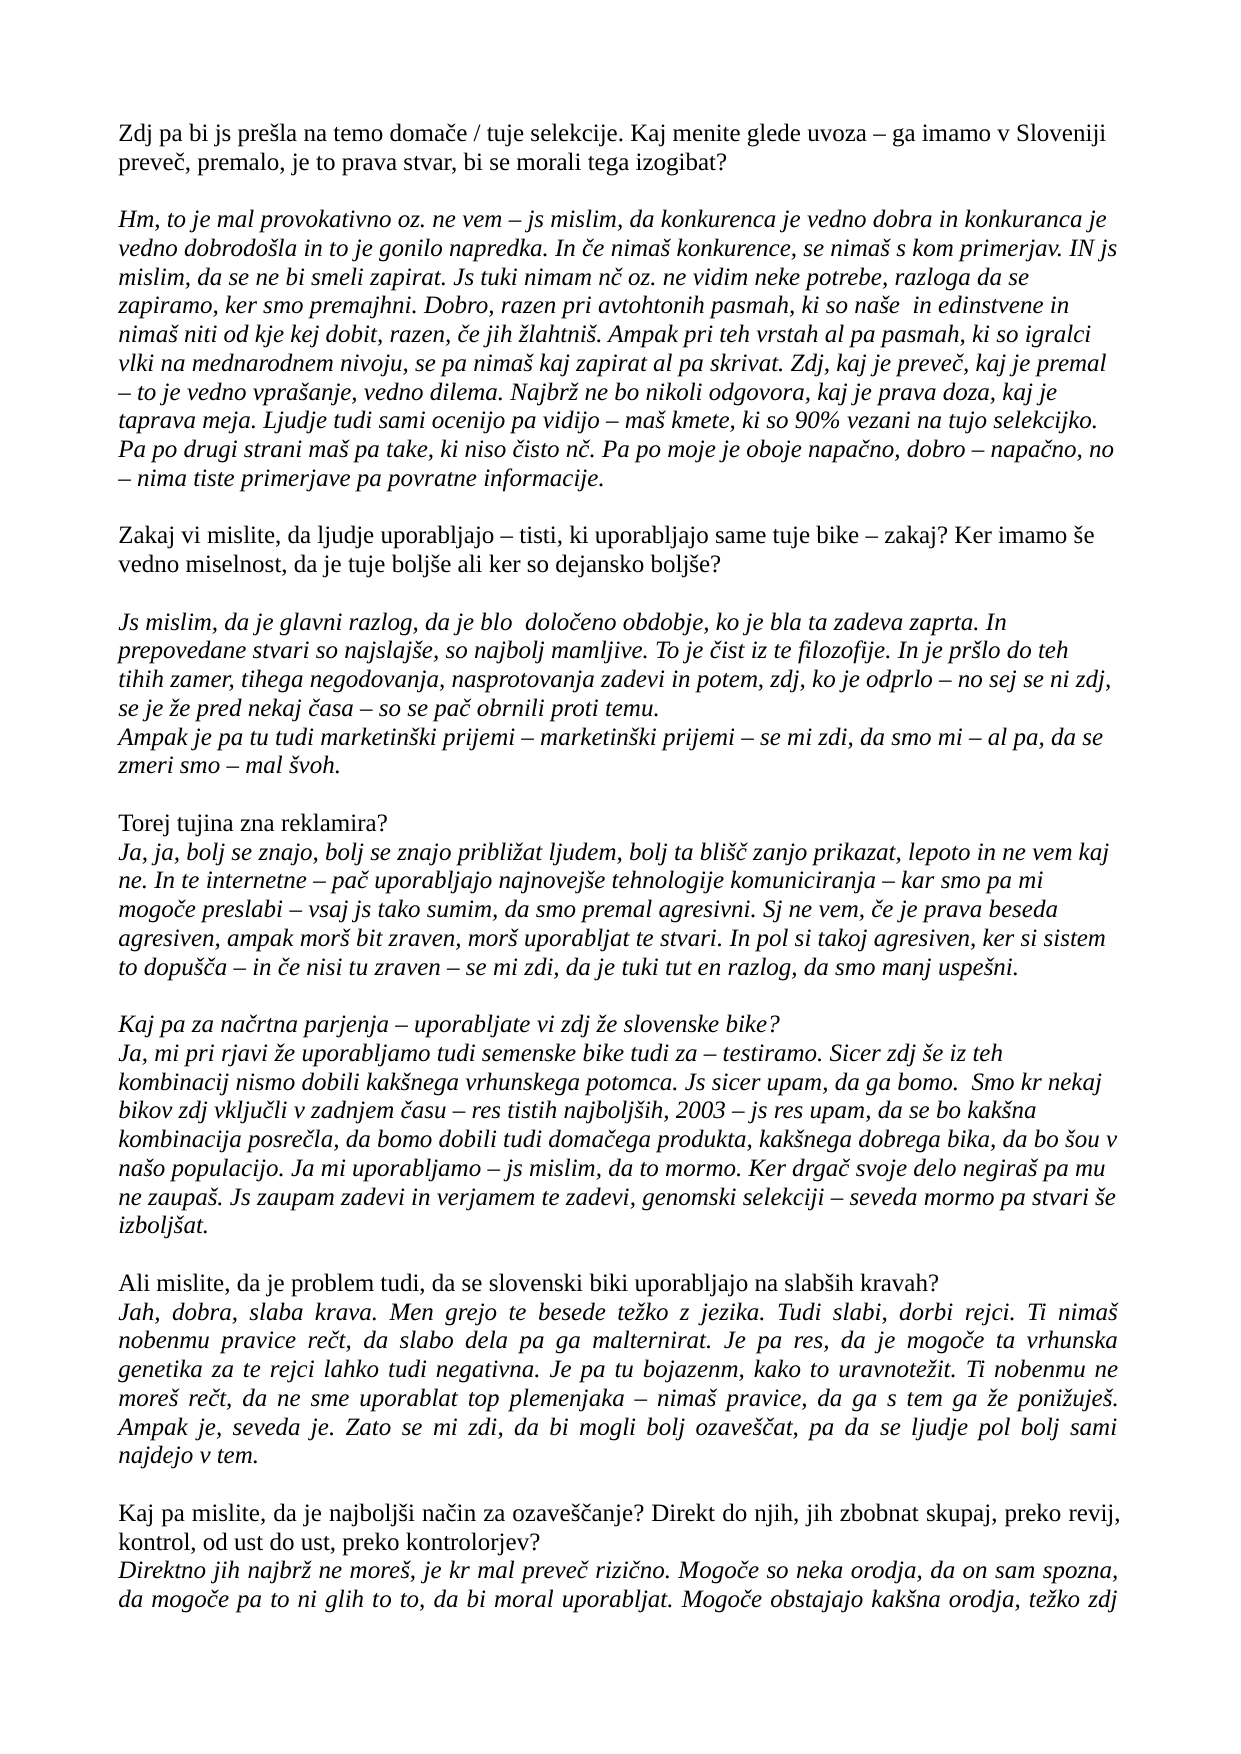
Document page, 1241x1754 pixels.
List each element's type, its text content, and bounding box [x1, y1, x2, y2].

text Torej tujina zna reklamira? [118, 808, 1122, 837]
text Ali mislite, da je problem tudi, da se slovenski biki uporabljajo na slabših kravah? [118, 1268, 1122, 1297]
text Ja, mi pri rjavi že uporabljamo tudi semenske bike tudi za – testiramo. Sicer zdj še iz teh kombinacij nismo dobili kakšnega vrhunskega potomca. Js sicer upam, da ga bomo. Smo kr nekaj bikov zdj vključli v zadnjem času – res tistih najboljših, 2003 – js res upam, da se bo kakšna kombinacija posrečla, da bomo dobili tudi domačega produkta, kakšnega dobrega bika, da bo šou v našo populacijo. Ja mi uporabljamo – js mislim, da to mormo. Ker drgač svoje delo negiraš pa mu ne zaupaš. Js zaupam zadevi in verjamem te zadevi, genomski selekciji – seveda mormo pa stvari še izboljšat. [118, 1038, 1122, 1239]
text Kaj pa mislite, da je najboljši način za ozaveščanje? Direkt do njih, jih zbobnat skupaj, preko revij, kontrol, od ust do ust, preko kontrolorjev? [118, 1498, 1122, 1556]
text Hm, to je mal provokativno oz. ne vem – js mislim, da konkurenca je vedno dobra in konkuranca je vedno dobrodošla in to je gonilo napredka. In če nimaš konkurence, se nimaš s kom primerjav. IN js mislim, da se ne bi smeli zapirat. Js tuki nimam nč oz. ne vidim neke potrebe, razloga da se zapiramo, ker smo premajhni. Dobro, razen pri avtohtonih pasmah, ki so naše in edinstvene in nimaš niti od kje kej dobit, razen, če jih žlahtniš. Ampak pri teh vrstah al pa pasmah, ki so igralci vlki na mednarodnem nivoju, se pa nimaš kaj zapirat al pa skrivat. Zdj, kaj je preveč, kaj je premal – to je vedno vprašanje, vedno dilema. Najbrž ne bo nikoli odgovora, kaj je prava doza, kaj je taprava meja. Ljudje tudi sami ocenijo pa vidijo – maš kmete, ki so 90% vezani na tujo selekcijko. Pa po drugi strani maš pa take, ki niso čisto nč. Pa po moje je oboje napačno, dobro – napačno, no – nima tiste primerjave pa povratne informacije. [118, 204, 1122, 492]
text Kaj pa za načrtna parjenja – uporabljate vi zdj že slovenske bike? [118, 1009, 1122, 1038]
text Ja, ja, bolj se znajo, bolj se znajo približat ljudem, bolj ta blišč zanjo prikazat, lepoto in ne vem kaj ne. In te internetne – pač uporabljajo najnovejše tehnologije komuniciranja – kar smo pa mi mogoče preslabi – vsaj js tako sumim, da smo premal agresivni. Sj ne vem, če je prava beseda agresiven, ampak morš bit zraven, morš uporabljat te stvari. In pol si takoj agresiven, ker si sistem to dopušča – in če nisi tu zraven – se mi zdi, da je tuki tut en razlog, da smo manj uspešni. [118, 837, 1122, 981]
text Jah, dobra, slaba krava. Men grejo te besede težko z jezika. Tudi slabi, dorbi rejci. Ti nimaš nobenmu pravice rečt, da slabo dela pa ga malternirat. Je pa res, da je mogoče ta vrhunska genetika za te rejci lahko tudi negativna. Je pa tu bojazenm, kako to uravnotežit. Ti nobenmu ne moreš rečt, da ne sme uporablat top plemenjaka – nimaš pravice, da ga s tem ga že ponižuješ. Ampak je, seveda je. Zato se mi zdi, da bi mogli bolj ozaveščat, pa da se ljudje pol bolj sami najdejo v tem. [118, 1297, 1122, 1469]
text Zdj pa bi js prešla na temo domače / tuje selekcije. Kaj menite glede uvoza – ga imamo v Sloveniji preveč, premalo, je to prava stvar, bi se morali tega izogibat? [118, 118, 1122, 176]
text Ampak je pa tu tudi marketinški prijemi – marketinški prijemi – se mi zdi, da smo mi – al pa, da se zmeri smo – mal švoh. [118, 722, 1122, 779]
text Zakaj vi mislite, da ljudje uporabljajo – tisti, ki uporabljajo same tuje bike – zakaj? Ker imamo še vedno miselnost, da je tuje boljše ali ker so dejansko boljše? [118, 521, 1122, 578]
text Js mislim, da je glavni razlog, da je blo določeno obdobje, ko je bla ta zadeva zaprta. In prepovedane stvari so najslajše, so najbolj mamljive. To je čist iz te filozofije. In je pršlo do teh tihih zamer, tihega negodovanja, nasprotovanja zadevi in potem, zdj, ko je odprlo – no sej se ni zdj, se je že pred nekaj časa – so se pač obrnili proti temu. [118, 607, 1122, 722]
text Direktno jih najbrž ne moreš, je kr mal preveč rizično. Mogoče so neka orodja, da on sam spozna, da mogoče pa to ni glih to to, da bi moral uporabljat. Mogoče obstajajo kakšna orodja, težko zdj [118, 1556, 1122, 1613]
